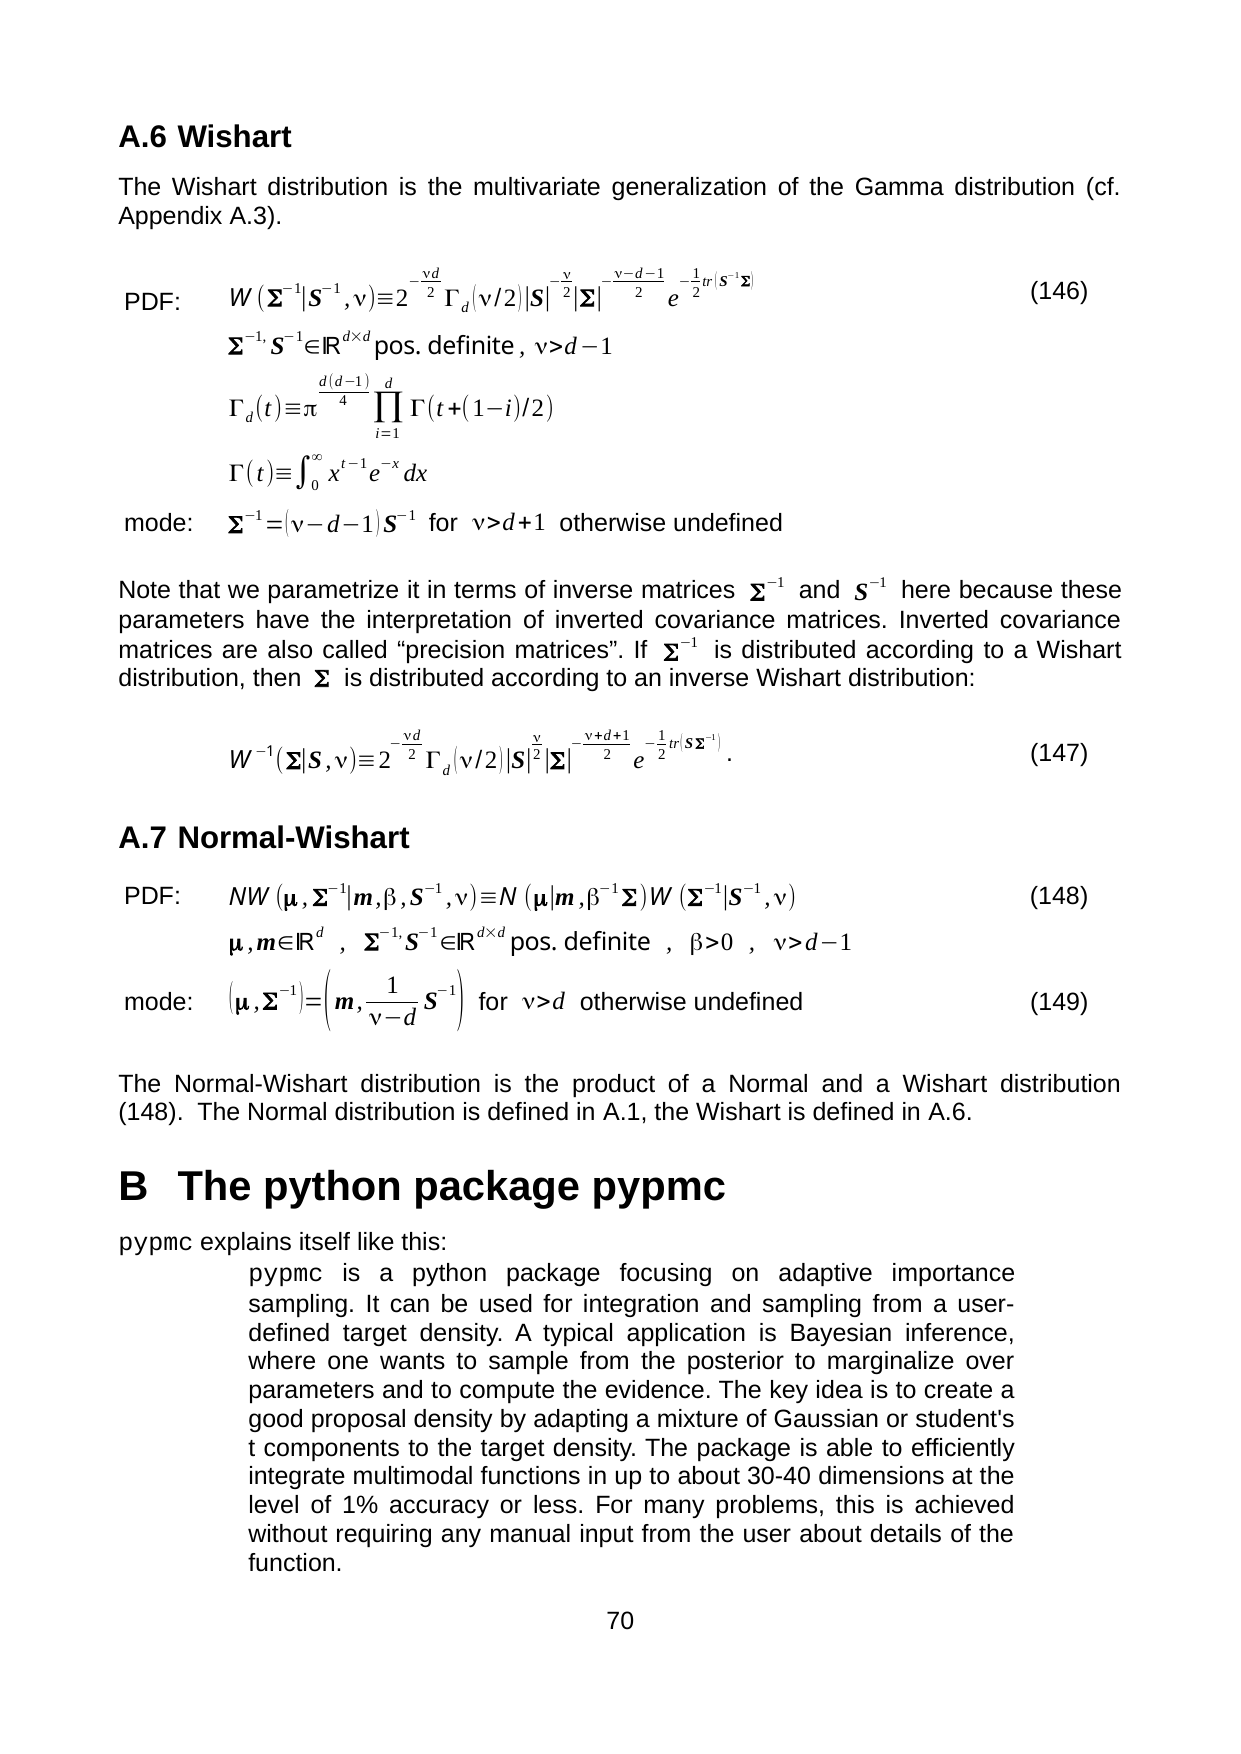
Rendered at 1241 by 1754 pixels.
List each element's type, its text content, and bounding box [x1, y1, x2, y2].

table_header (148) [1024, 873, 1123, 918]
table_header [216, 873, 1024, 918]
table_header . [217, 721, 1024, 784]
table_header (147) [1024, 721, 1123, 784]
table_header [118, 367, 217, 447]
table_header [217, 258, 1024, 322]
text pypmc explains itself like this: [118, 1227, 1122, 1258]
table_header (146) [1024, 258, 1123, 322]
table_cell for otherwise undefined [217, 963, 1024, 1040]
table_cell mode: [118, 963, 217, 1040]
table_header [217, 448, 1024, 501]
table_header [118, 918, 217, 963]
table_header [118, 448, 217, 501]
table_header [217, 367, 1024, 447]
table_header [217, 322, 1024, 367]
table_header [1024, 918, 1123, 963]
text Note that we parametrize it in terms of inverse matrices and here because these parameters have the interpretation of inverted covariance matrices. Inverted covariance matrices are also called “precision matrices”. If is distributed according to a Wishart distribution, then is distributed according to an inverse Wishart distribution: [118, 574, 1122, 692]
table_header mode: [118, 501, 217, 545]
table_header [1024, 501, 1123, 545]
title Normal-Wishart [118, 819, 1122, 855]
title Wishart [118, 118, 1122, 154]
table_header [217, 918, 1024, 963]
table_header [1024, 322, 1123, 367]
table_header [1024, 367, 1123, 447]
text pypmc is a python package focusing on adaptive importance sampling. It can be used for integration and sampling from a user-defined target density. A typical application is Bayesian inference, where one wants to sample from the posterior to marginalize over parameters and to compute the evidence. The key idea is to create a good proposal density by adapting a mixture of Gaussian or student's t components to the target density. The package is able to efficiently integrate multimodal functions in up to about 30-40 dimensions at the level of 1% accuracy or less. For many problems, this is achieved without requiring any manual input from the user about details of the function. [248, 1258, 1016, 1576]
text The Normal-Wishart distribution is the product of a Normal and a Wishart distribution (148). The Normal distribution is defined in A.1, the Wishart is defined in A.6. [118, 1069, 1122, 1126]
table_header [1024, 448, 1123, 501]
table_header [118, 721, 217, 784]
table_cell (149) [1024, 963, 1123, 1040]
table_header [118, 322, 217, 367]
table_header PDF: [118, 873, 216, 918]
table_header PDF: [118, 258, 217, 322]
table_header for otherwise undefined [217, 501, 1024, 545]
text The Wishart distribution is the multivariate generalization of the Gamma distribution (cf. Appendix A.3). [118, 172, 1122, 229]
title The python package pypmc [118, 1161, 1122, 1209]
